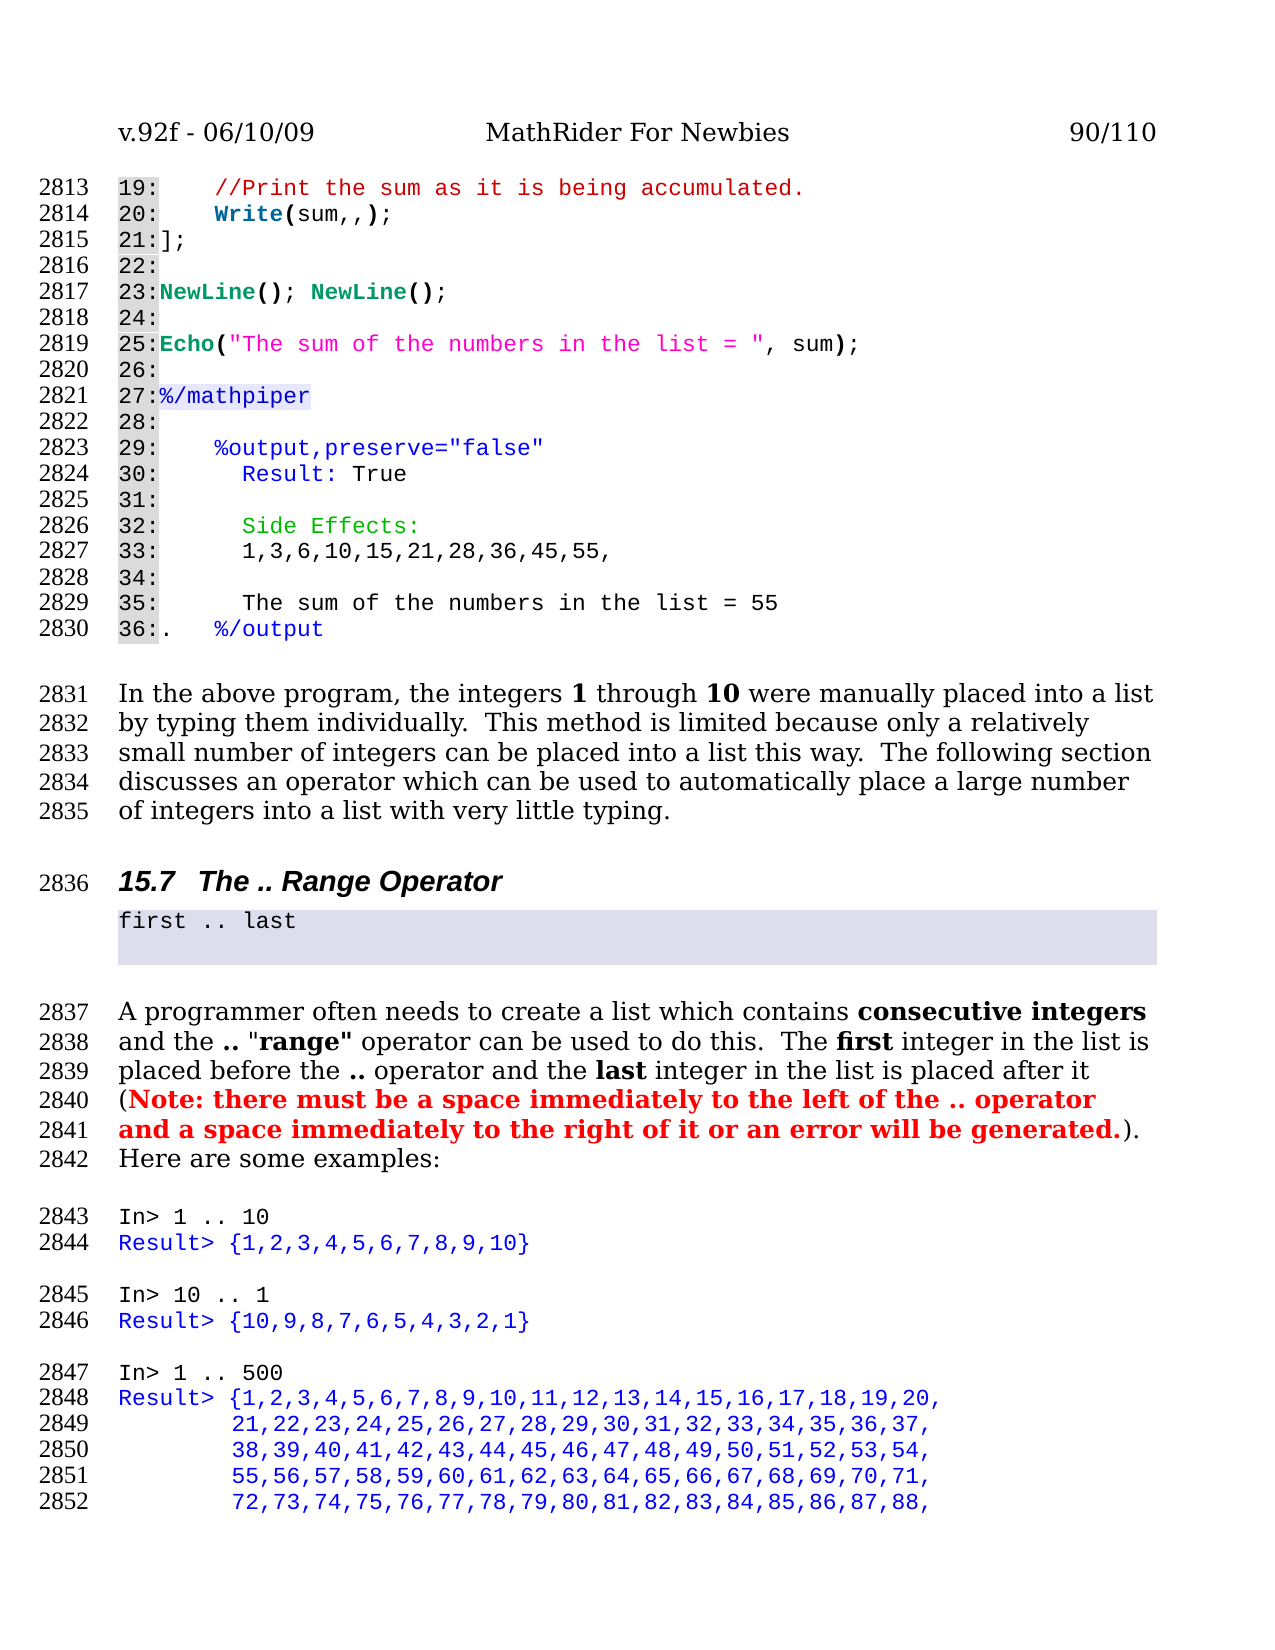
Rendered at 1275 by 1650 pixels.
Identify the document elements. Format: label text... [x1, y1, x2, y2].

text 30: Result: True [118, 462, 1157, 488]
text 33: 1,3,6,10,15,21,28,36,45,55, [118, 540, 1157, 566]
subtitle The .. Range Operator [118, 864, 1157, 898]
text 31: [118, 488, 1157, 514]
text 23:NewLine(); NewLine(); [118, 281, 1157, 306]
text 27:%/mathpiper [118, 384, 1157, 410]
text 25:Echo("The sum of the numbers in the list = ", sum); [118, 332, 1157, 358]
text 21:]; [118, 229, 1157, 254]
text In the above program, the integers 1 through 10 were manually placed into a list by typing them individually. This method is limited because only a relatively small number of integers can be placed into a list this way. The following section discusses an operator which can be used to automatically place a large number of integers into a list with very little typing. [118, 679, 1157, 825]
text 36:. %/output [118, 618, 1157, 644]
text Result> {1,2,3,4,5,6,7,8,9,10} [118, 1231, 1157, 1257]
text Result> {1,2,3,4,5,6,7,8,9,10,11,12,13,14,15,16,17,18,19,20, [118, 1387, 1157, 1413]
text 29: %output,preserve="false" [118, 436, 1157, 462]
text 32: Side Effects: [118, 514, 1157, 540]
text In> 10 .. 1 [118, 1283, 1157, 1309]
text 55,56,57,58,59,60,61,62,63,64,65,66,67,68,69,70,71, [231, 1464, 1157, 1491]
text In> 1 .. 500 [118, 1361, 1157, 1387]
text 24: [118, 306, 1157, 332]
text A programmer often needs to create a list which contains consecutive integers and the .. "range" operator can be used to do this. The first integer in the list is placed before the .. operator and the last integer in the list is placed after it (Note: there must be a space immediately to the left of the .. operator and a space immediately to the right of it or an error will be generated.). Here are some examples: [118, 997, 1157, 1173]
text 72,73,74,75,76,77,78,79,80,81,82,83,84,85,86,87,88, [231, 1491, 1157, 1516]
text 28: [118, 410, 1157, 436]
text 26: [118, 358, 1157, 384]
text 20: Write(sum,,); [118, 203, 1157, 229]
text 21,22,23,24,25,26,27,28,29,30,31,32,33,34,35,36,37, [231, 1413, 1157, 1439]
text Result> {10,9,8,7,6,5,4,3,2,1} [118, 1309, 1157, 1335]
text 38,39,40,41,42,43,44,45,46,47,48,49,50,51,52,53,54, [231, 1439, 1157, 1464]
text In> 1 .. 10 [118, 1205, 1157, 1231]
table_header first .. last [118, 910, 1157, 965]
text 22: [118, 254, 1157, 281]
text 34: [118, 566, 1157, 592]
text 19: //Print the sum as it is being accumulated. [118, 177, 1157, 203]
text 35: The sum of the numbers in the list = 55 [118, 592, 1157, 618]
